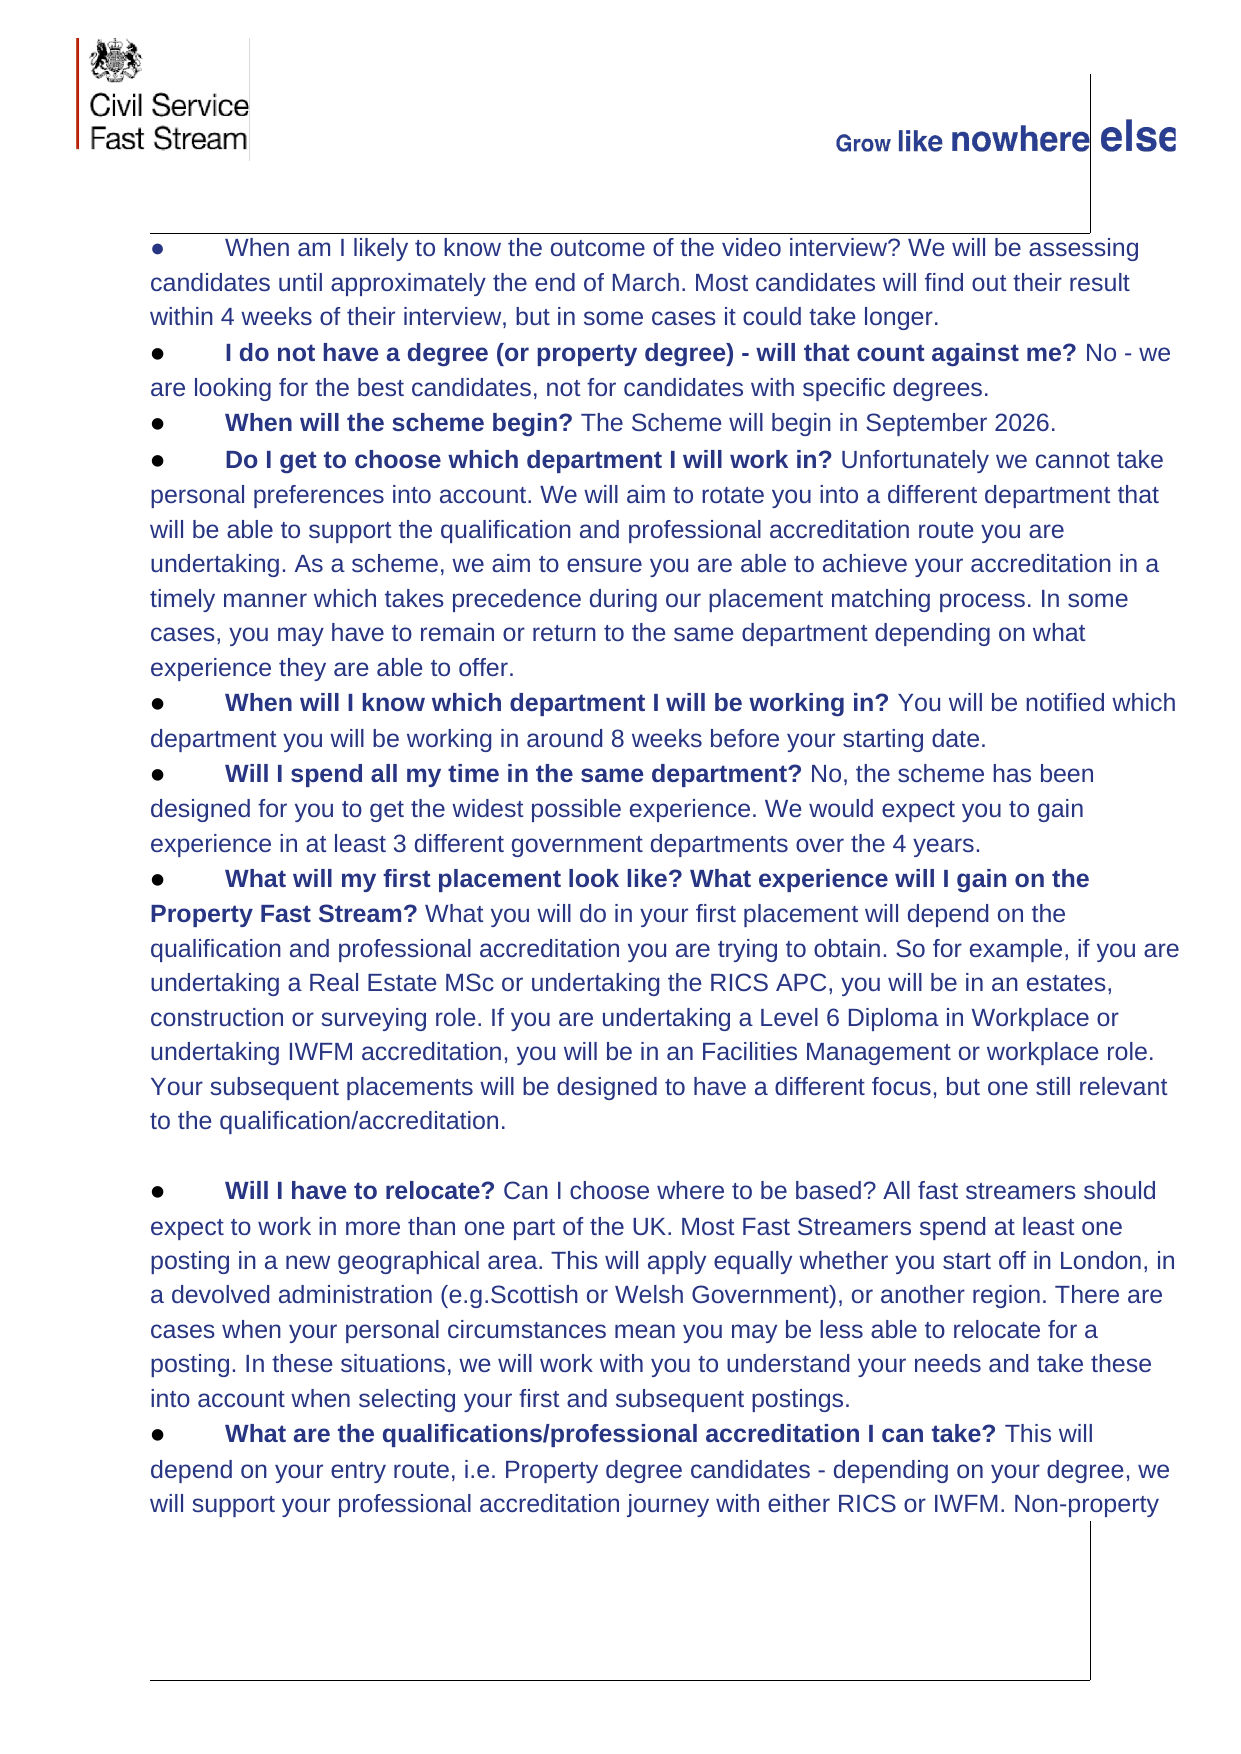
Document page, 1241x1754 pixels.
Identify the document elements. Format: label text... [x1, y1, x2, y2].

list I do not have a degree (or property degree) - will that count against me? No - we are looking for the best candidates, not for candidates with specific degrees. [150, 337, 1184, 402]
list Do I get to choose which department I will work in? Unfortunately we cannot take personal preferences into account. We will aim to rotate you into a different department that will be able to support the qualification and professional accreditation route you are undertaking. As a scheme, we aim to ensure you are able to achieve your accreditation in a timely manner which takes precedence during our placement matching process. In some cases, you may have to remain or return to the same department depending on what experience they are able to offer. [150, 444, 1184, 682]
list When will I know which department I will be working in? You will be notified which department you will be working in around 8 weeks before your starting date. [150, 687, 1184, 752]
list Will I spend all my time in the same department? No, the scheme has been designed for you to get the widest possible experience. We would expect you to gain experience in at least 3 different government departments over the 4 years. [150, 758, 1184, 857]
list What are the qualifications/professional accreditation I can take? This will depend on your entry route, i.e. Property degree candidates - depending on your degree, we will support your professional accreditation journey with either RICS or IWFM. Non-property [150, 1418, 1184, 1518]
list When will the scheme begin? The Scheme will begin in September 2026. [150, 408, 1184, 438]
list What will my first placement look like? What experience will I gain on the Property Fast Stream? What you will do in your first placement will depend on the qualification and professional accreditation you are trying to obtain. So for example, if you are undertaking a Real Estate MSc or undertaking the RICS APC, you will be in an estates, construction or surveying role. If you are undertaking a Level 6 Diploma in Workplace or undertaking IWFM accreditation, you will be in an Facilities Management or workplace role. Your subsequent placements will be designed to have a different focus, but one still relevant to the qualification/accreditation. [150, 863, 1184, 1135]
list Will I have to relocate? Can I choose where to be based? All fast streamers should expect to work in more than one part of the UK. Most Fast Streamers spend at least one posting in a new geographical area. This will apply equally whether you start off in London, in a devolved administration (e.g.Scottish or Welsh Government), or another region. There are cases when your personal circumstances mean you may be less able to relocate for a posting. In these situations, we will work with you to understand your needs and take these into account when selecting your first and subsequent postings. [150, 1175, 1184, 1413]
list When am I likely to know the outcome of the video interview? We will be assessing candidates until approximately the end of March. Most candidates will find out their result within 4 weeks of their interview, but in some cases it could take longer. [150, 233, 1184, 331]
